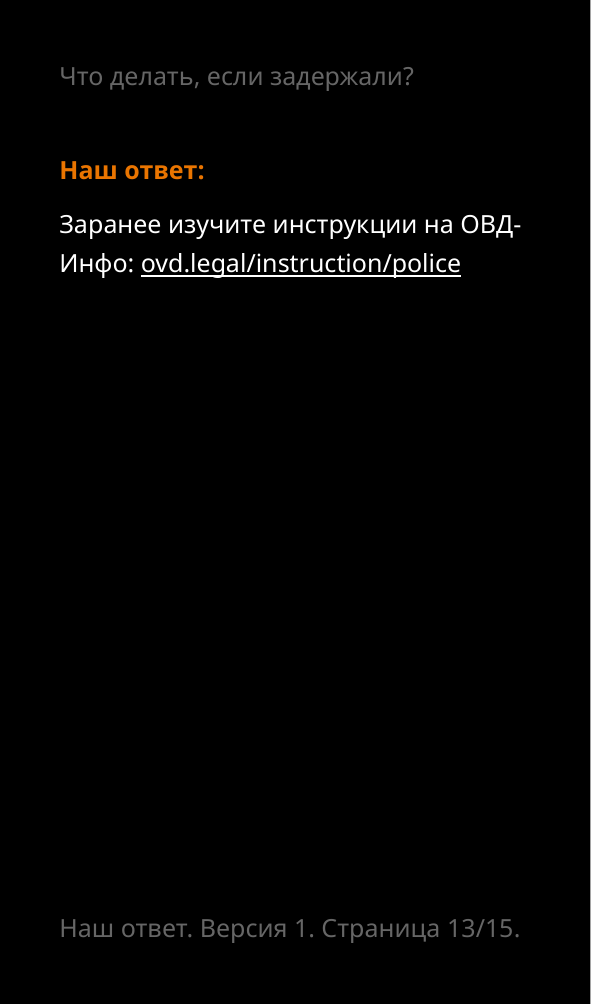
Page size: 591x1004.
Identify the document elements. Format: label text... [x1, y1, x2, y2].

subtitle Что делать, если задержали? [59, 59, 531, 93]
text Заранее изучите инструкции на ОВД-Инфо: ovd.legal/instruction/police [59, 207, 531, 280]
text Наш ответ: [59, 153, 531, 187]
